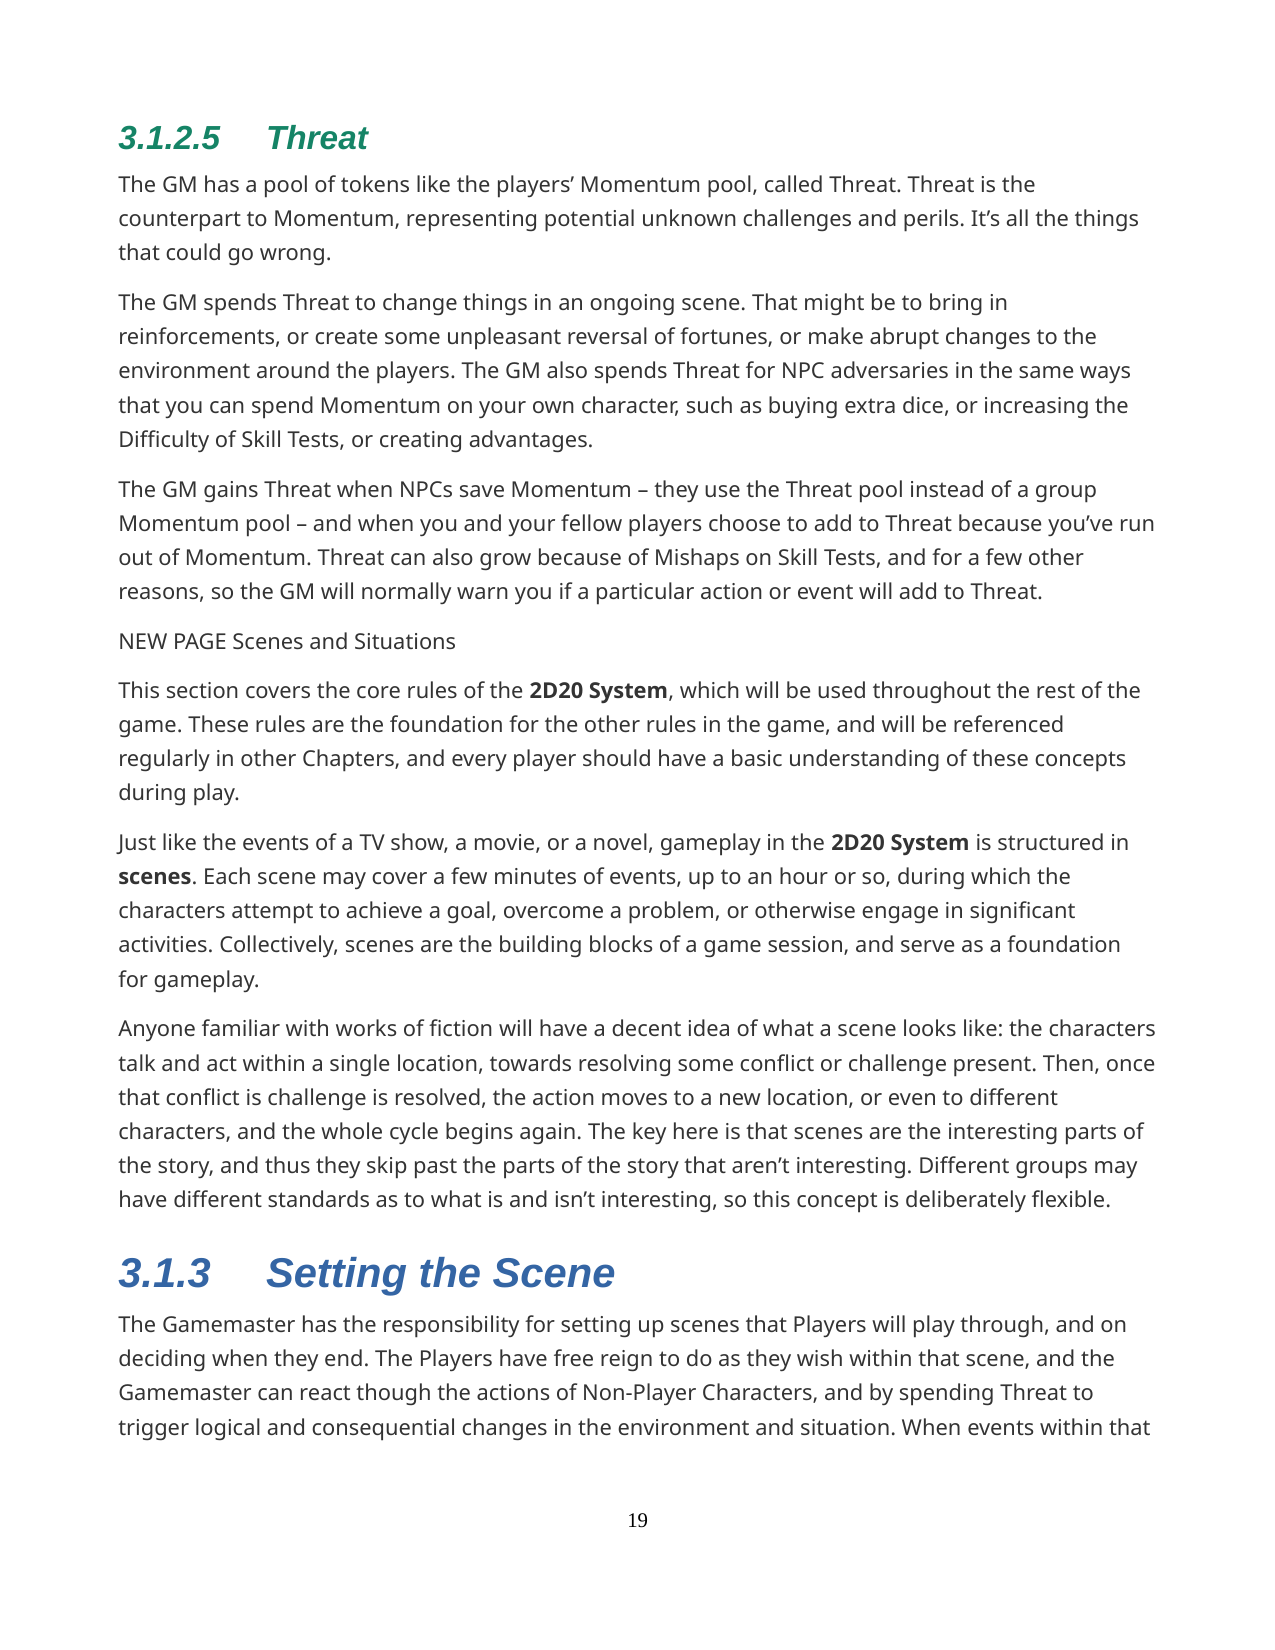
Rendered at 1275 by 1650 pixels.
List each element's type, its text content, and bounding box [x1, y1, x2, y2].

text Just like the events of a TV show, a movie, or a novel, gameplay in the 2D20 System is structured in scenes. Each scene may cover a few minutes of events, up to an hour or so, during which the characters attempt to achieve a goal, overcome a problem, or otherwise engage in significant activities. Collectively, scenes are the building blocks of a game session, and serve as a foundation for gameplay. [118, 827, 1157, 993]
text The GM has a pool of tokens like the players’ Momentum pool, called Threat. Threat is the counterpart to Momentum, representing potential unknown challenges and perils. It’s all the things that could go wrong. [118, 169, 1157, 267]
text The Gamemaster has the responsibility for setting up scenes that Players will play through, and on deciding when they end. The Players have free reign to do as they wish within that scene, and the Gamemaster can react though the actions of Non-Player Characters, and by spending Threat to trigger logical and consequential changes in the environment and situation. When events within that [118, 1309, 1157, 1441]
text NEW PAGE Scenes and Situations [118, 626, 1157, 656]
subtitle Threat [118, 118, 1157, 157]
text The GM spends Threat to change things in an ongoing scene. That might be to bring in reinforcements, or create some unpleasant reversal of fortunes, or make abrupt changes to the environment around the players. The GM also spends Threat for NPC adversaries in the same ways that you can spend Momentum on your own character, such as buying extra dice, or increasing the Difficulty of Skill Tests, or creating advantages. [118, 287, 1157, 454]
text The GM gains Threat when NPCs save Momentum – they use the Threat pool instead of a group Momentum pool – and when you and your fellow players choose to add to Threat because you’ve run out of Momentum. Threat can also grow because of Mishaps on Skill Tests, and for a few other reasons, so the GM will normally warn you if a particular action or event will add to Threat. [118, 474, 1157, 606]
text This section covers the core rules of the 2D20 System, which will be used throughout the rest of the game. These rules are the foundation for the other rules in the game, and will be referenced regularly in other Chapters, and every player should have a basic understanding of these concepts during play. [118, 675, 1157, 807]
subtitle Setting the Scene [118, 1249, 1157, 1297]
text Anyone familiar with works of fiction will have a decent idea of what a scene looks like: the characters talk and act within a single location, towards resolving some conflict or challenge present. Then, once that conflict is challenge is resolved, the action moves to a new location, or even to different characters, and the whole cycle begins again. The key here is that scenes are the interesting parts of the story, and thus they skip past the parts of the story that aren’t interesting. Different groups may have different standards as to what is and isn’t interesting, so this concept is deliberately flexible. [118, 1013, 1157, 1214]
